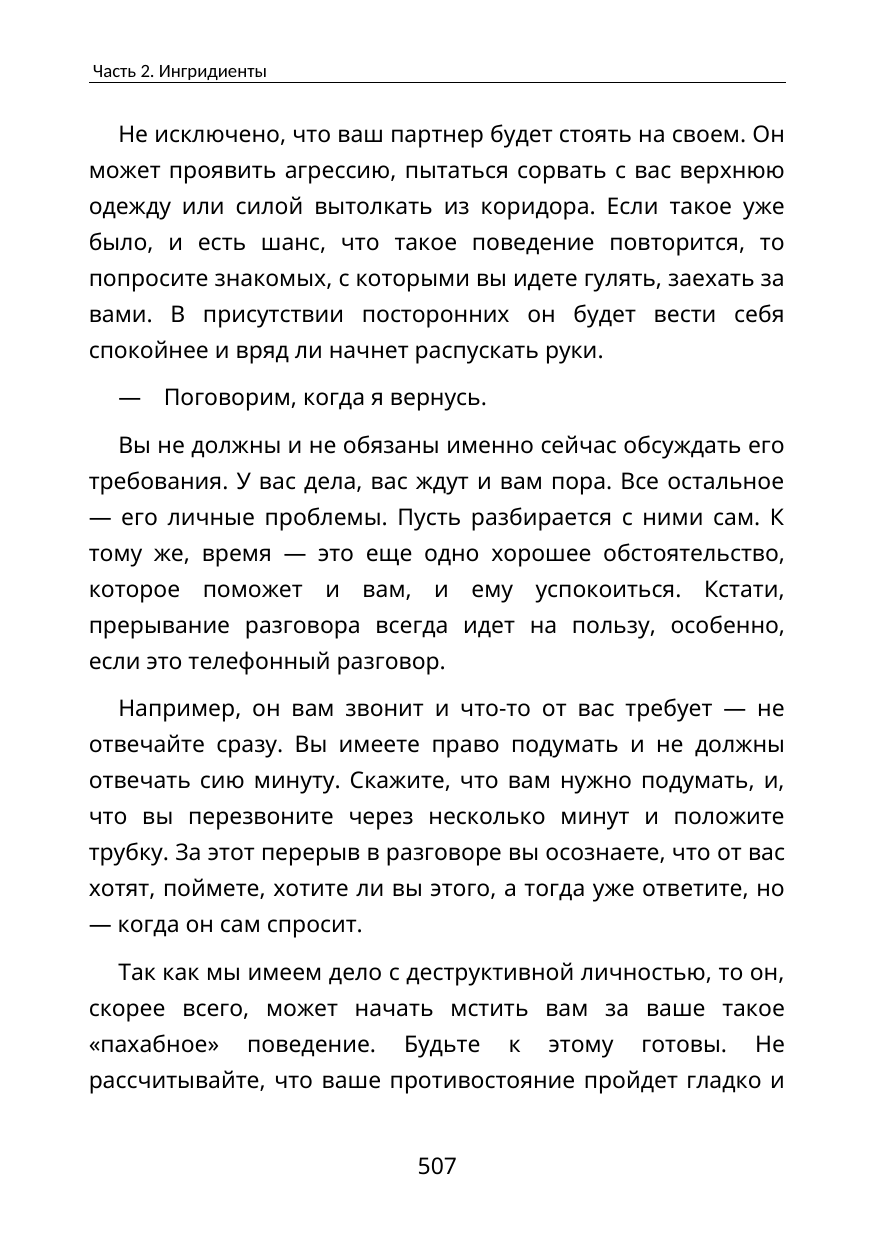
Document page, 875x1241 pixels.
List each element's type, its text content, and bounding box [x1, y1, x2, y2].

text Так как мы имеем дело с деструктивной личностью, то он, скорее всего, может начать мстить вам за ваше такое «пахабное» поведение. Будьте к этому готовы. Не рассчитывайте, что ваше противостояние пройдет гладко и [88, 956, 786, 1095]
list Поговорим, когда я вернусь. [88, 381, 786, 413]
text Не исключено, что ваш партнер будет стоять на своем. Он может проявить агрессию, пытаться сорвать с вас верхнюю одежду или силой вытолкать из коридора. Если такое уже было, и есть шанс, что такое поведение повторится, то попросите знакомых, с которыми вы идете гулять, заехать за вами. В присутствии посторонних он будет вести себя спокойнее и вряд ли начнет распускать руки. [88, 118, 786, 365]
text Вы не должны и не обязаны именно сейчас обсуждать его требования. У вас дела, вас ждут и вам пора. Все остальное — его личные проблемы. Пусть разбирается с ними сам. К тому же, время — это еще одно хорошее обстоятельство, которое поможет и вам, и ему успокоиться. Кстати, прерывание разговора всегда идет на пользу, особенно, если это телефонный разговор. [88, 429, 786, 676]
text Например, он вам звонит и что-то от вас требует — не отвечайте сразу. Вы имеете право подумать и не должны отвечать сию минуту. Скажите, что вам нужно подумать, и, что вы перезвоните через несколько минут и положите трубку. За этот перерыв в разговоре вы осознаете, что от вас хотят, поймете, хотите ли вы этого, а тогда уже ответите, но — когда он сам спросит. [88, 692, 786, 939]
